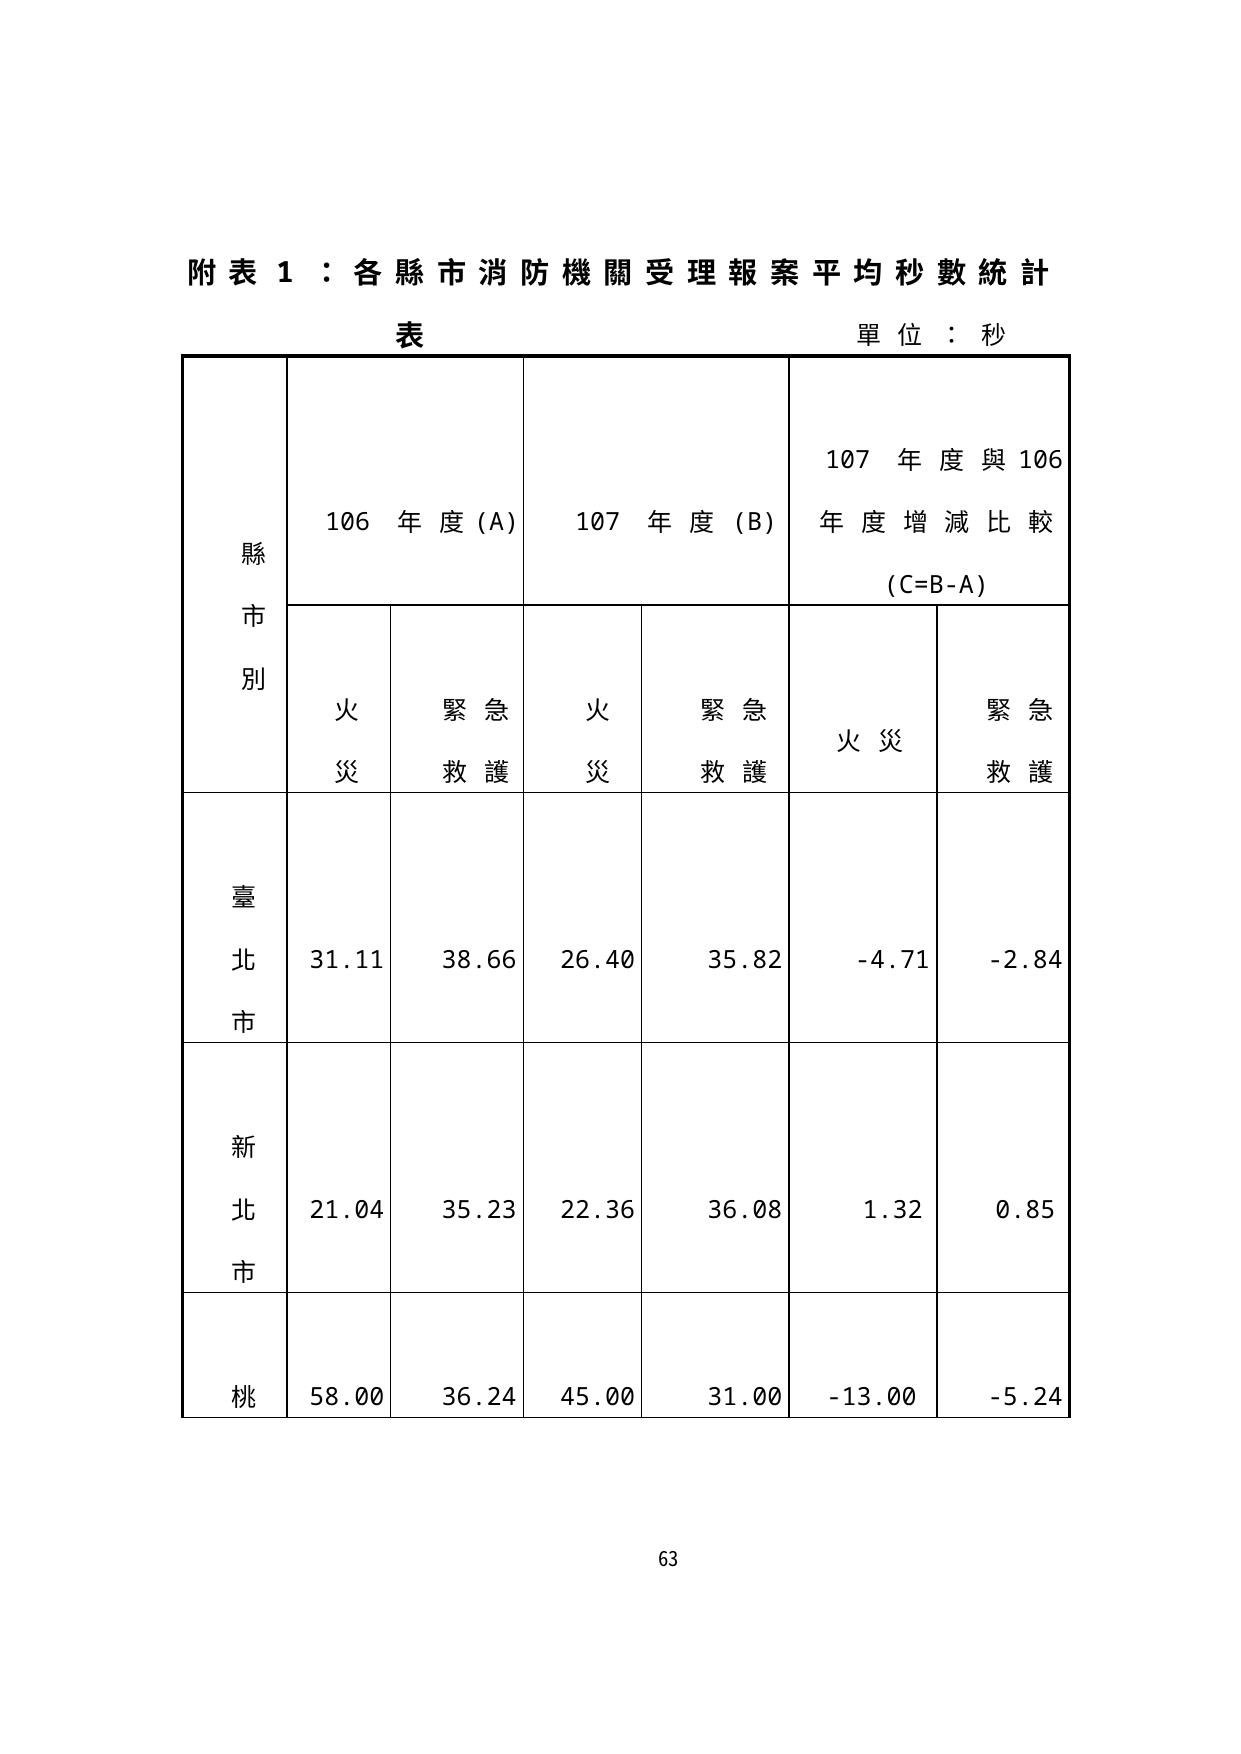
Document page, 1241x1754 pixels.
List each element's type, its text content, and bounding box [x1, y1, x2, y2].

table_cell 31.00 [642, 1293, 788, 1417]
table_cell 緊急救護 [391, 606, 523, 792]
table_cell 緊急救護 [938, 606, 1068, 792]
table_cell 35.82 [642, 793, 788, 1042]
table_cell 緊急救護 [642, 606, 788, 792]
table_cell 火災 [790, 606, 936, 792]
table_header 107年度(B) [524, 358, 788, 604]
table_cell 新北市 [184, 1043, 286, 1292]
table_cell 1.32 [790, 1043, 936, 1292]
table_cell -13.00 [790, 1293, 936, 1417]
table_cell 36.08 [642, 1043, 788, 1292]
table_cell 火災 [524, 606, 641, 792]
table_cell 火災 [288, 606, 390, 792]
table_cell 臺北市 [184, 793, 286, 1042]
table_cell 38.66 [391, 793, 523, 1042]
table_cell -4.71 [790, 793, 936, 1042]
table_cell 0.85 [938, 1043, 1068, 1292]
table_cell 桃 [184, 1293, 286, 1417]
table_cell 45.00 [524, 1293, 641, 1417]
table_cell -2.84 [938, 793, 1068, 1042]
table_cell 22.36 [524, 1043, 641, 1292]
table_cell 21.04 [288, 1043, 390, 1292]
table_cell 36.24 [391, 1293, 523, 1417]
table_cell 26.40 [524, 793, 641, 1042]
table_header 縣市別 [184, 358, 286, 792]
table_header 107年度與106年度增減比較(C=B-A) [790, 358, 1068, 604]
table_cell -5.24 [938, 1293, 1068, 1417]
table_cell 31.11 [288, 793, 390, 1042]
text 附表1：各縣市消防機關受理報案平均秒數統計表 單位：秒 [181, 229, 1056, 354]
table_header 106年度(A) [288, 358, 523, 604]
table_cell 58.00 [288, 1293, 390, 1417]
table_cell 35.23 [391, 1043, 523, 1292]
